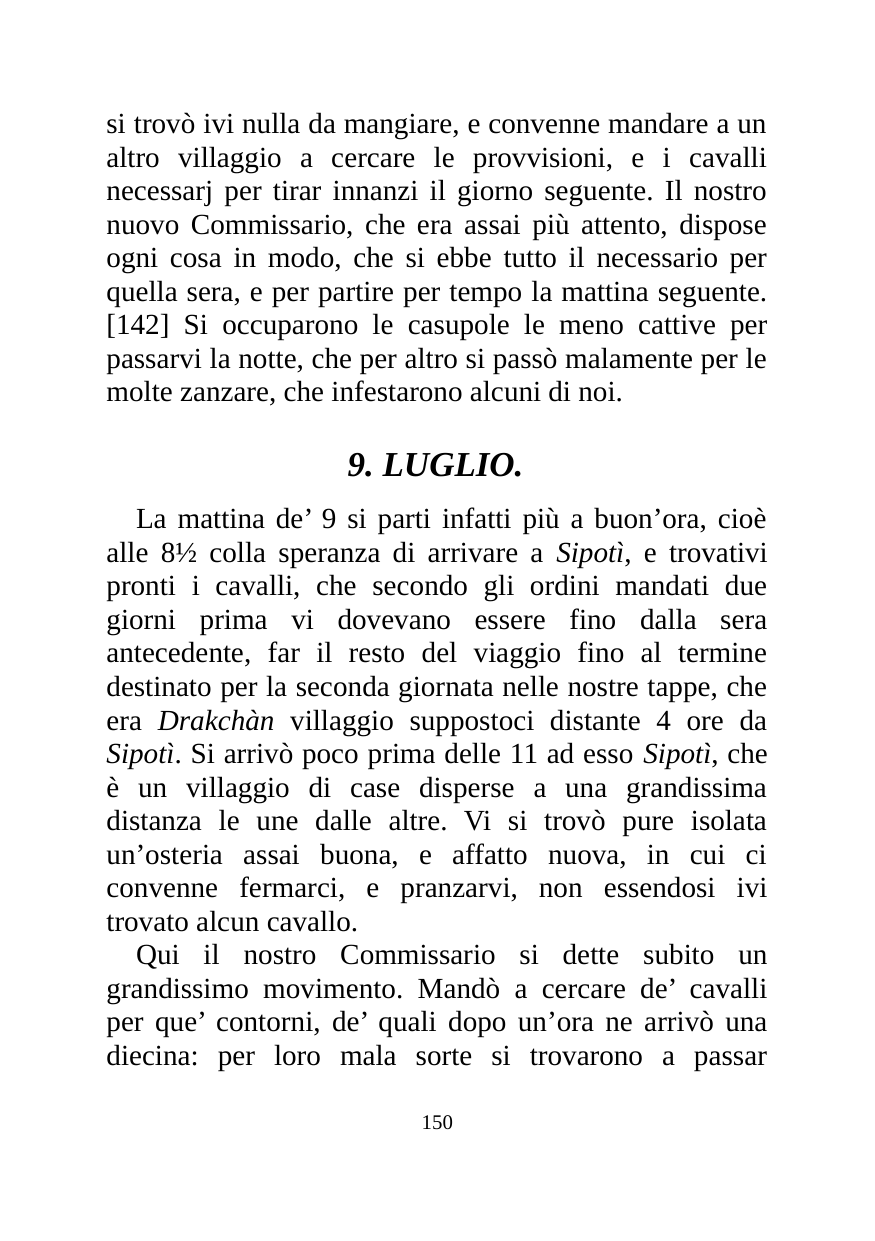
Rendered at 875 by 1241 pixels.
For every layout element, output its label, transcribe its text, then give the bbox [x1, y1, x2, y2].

text si trovò ivi nulla da mangiare, e convenne mandare a un altro villaggio a cercare le provvisioni, e i cavalli necessarj per tirar innanzi il giorno seguente. Il nostro nuovo Commissario, che era assai più attento, dispose ogni cosa in modo, che si ebbe tutto il necessario per quella sera, e per partire per tempo la mattina seguente. [142] Si occuparono le casupole le meno cattive per passarvi la notte, che per altro si passò malamente per le molte zanzare, che infestarono alcuni di noi. [106, 106, 768, 408]
text Qui il nostro Commissario si dette subito un grandissimo movimento. Mandò a cercare de’ cavalli per que’ contorni, de’ quali dopo un’ora ne arrivò una diecina: per loro mala sorte si trovarono a passar [106, 937, 768, 1072]
subtitle 9. LUGLIO. [106, 443, 768, 484]
text La mattina de’ 9 si parti infatti più a buon’ora, cioè alle 8½ colla speranza di arrivare a Sipotì, e trovativi pronti i cavalli, che secondo gli ordini mandati due giorni prima vi dovevano essere fino dalla sera antecedente, far il resto del viaggio fino al termine destinato per la seconda giornata nelle nostre tappe, che era Drakchàn villaggio suppostoci distante 4 ore da Sipotì. Si arrivò poco prima delle 11 ad esso Sipotì, che è un villaggio di case disperse a una grandissima distanza le une dalle altre. Vi si trovò pure isolata un’osteria assai buona, e affatto nuova, in cui ci convenne fermarci, e pranzarvi, non essendosi ivi trovato alcun cavallo. [106, 501, 768, 937]
